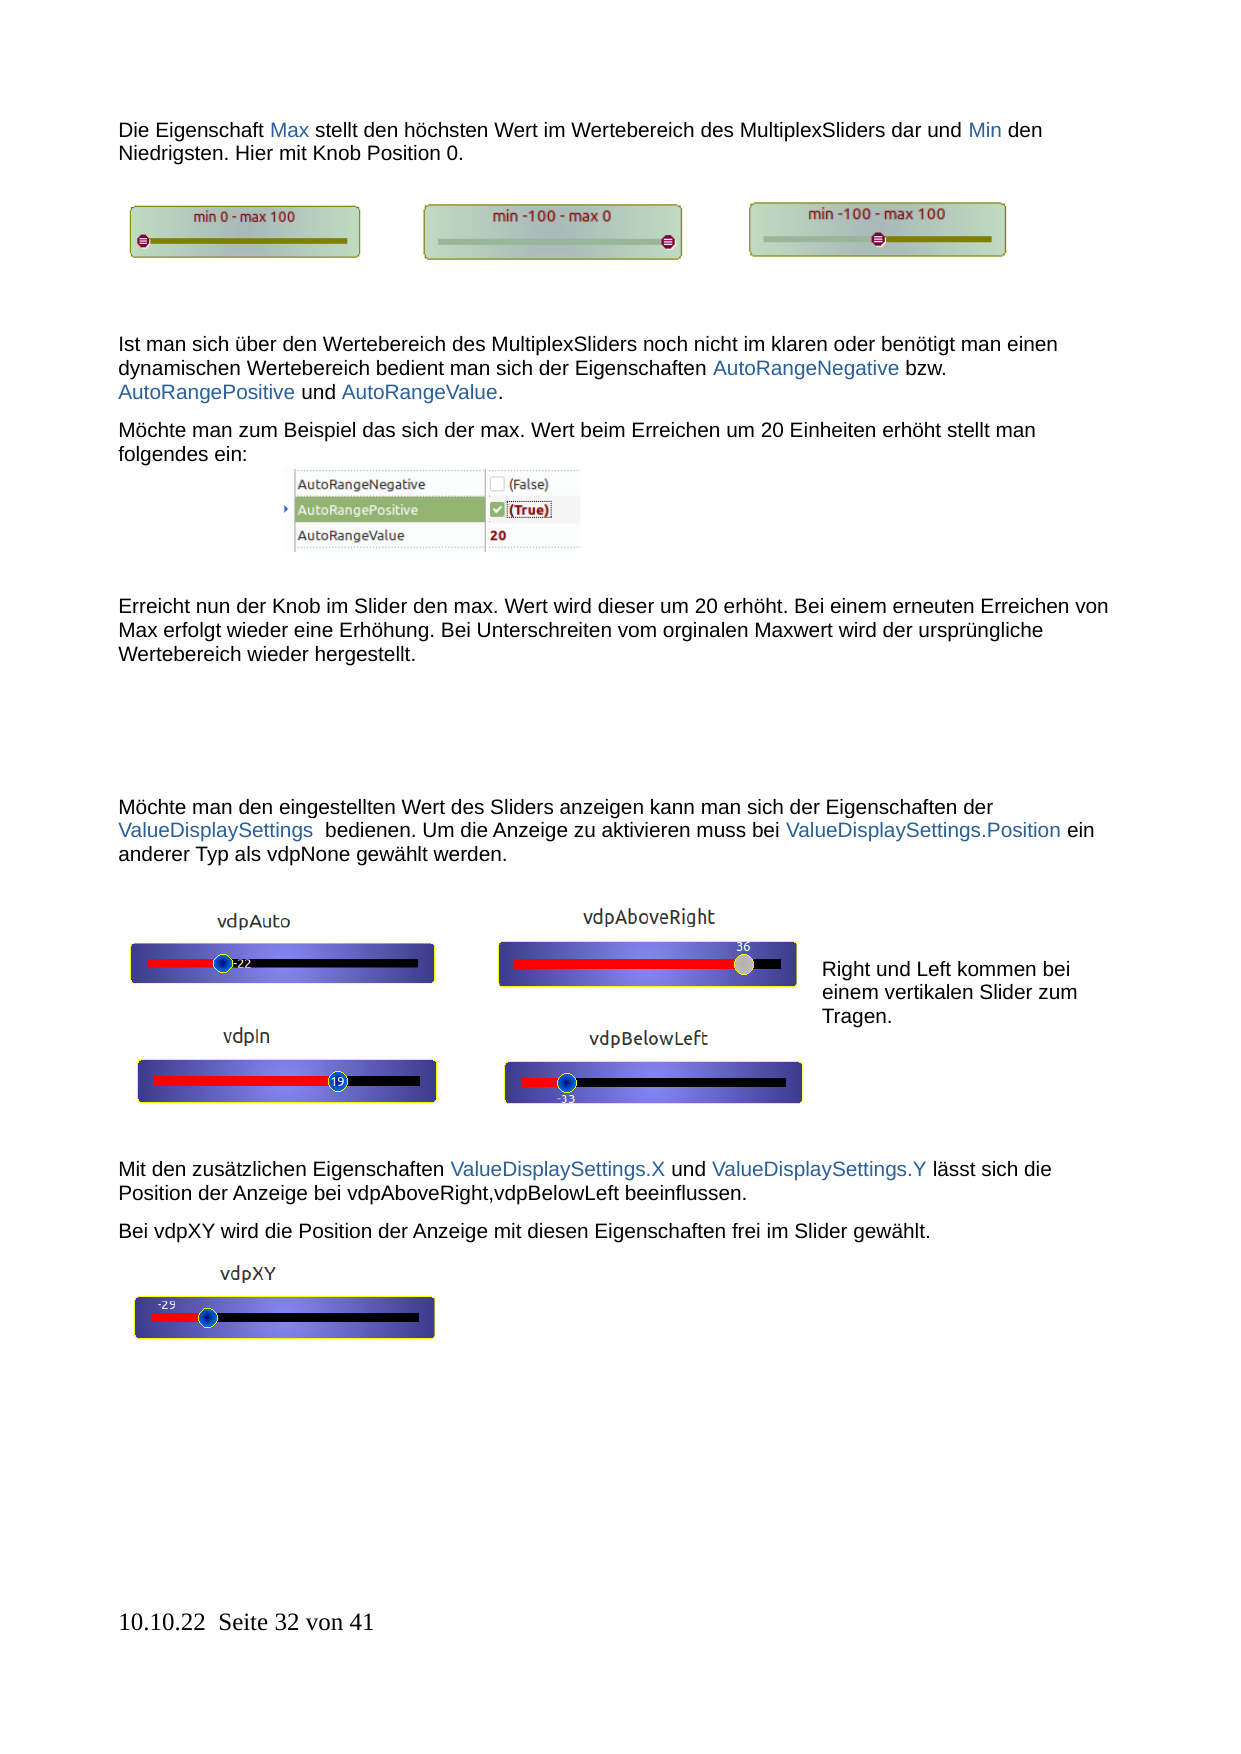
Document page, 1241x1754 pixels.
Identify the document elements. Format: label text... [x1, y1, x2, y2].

picture [486, 901, 810, 996]
text Erreicht nun der Knob im Slider den max. Wert wird dieser um 20 erhöht. Bei einem erneuten Erreichen von Max erfolgt wieder eine Erhöhung. Bei Unterschreiten vom orginalen Maxwert wird der ursprüngliche Wertebereich wieder hergestellt. [118, 595, 1122, 666]
text Right und Left kommen bei einem vertikalen Slider zum Tragen. [118, 957, 1122, 1028]
picture [118, 192, 371, 274]
picture [730, 188, 1023, 270]
text Möchte man den eingestellten Wert des Sliders anzeigen kann man sich der Eigenschaften der ValueDisplaySettings bedienen. Um die Anzeige zu aktivieren muss bei ValueDisplaySettings.Position ein anderer Typ als vdpNone gewählt werden. [118, 795, 1122, 866]
picture [490, 1024, 814, 1113]
picture [414, 193, 693, 271]
text Möchte man zum Beispiel das sich der max. Wert beim Erreichen um 20 Einheiten erhöht stellt man folgendes ein: [118, 418, 1122, 466]
picture [122, 1024, 445, 1116]
text Mit den zusätzlichen Eigenschaften ValueDisplaySettings.X und ValueDisplaySettings.Y lässt sich die Position der Anzeige bei vdpAboveRight,vdpBelowLeft beeinflussen. [118, 1157, 1122, 1205]
text Die Eigenschaft Max stellt den höchsten Wert im Wertebereich des MultiplexSliders dar und Min den Niedrigsten. Hier mit Knob Position 0. [118, 118, 1122, 165]
picture [116, 905, 447, 1000]
picture [117, 1258, 449, 1346]
picture [284, 469, 581, 552]
text Ist man sich über den Wertebereich des MultiplexSliders noch nicht im klaren oder benötigt man einen dynamischen Wertebereich bedient man sich der Eigenschaften AutoRangeNegative bzw. AutoRangePositive und AutoRangeValue. [118, 333, 1122, 404]
text Bei vdpXY wird die Position der Anzeige mit diesen Eigenschaften frei im Slider gewählt. [118, 1219, 1122, 1243]
